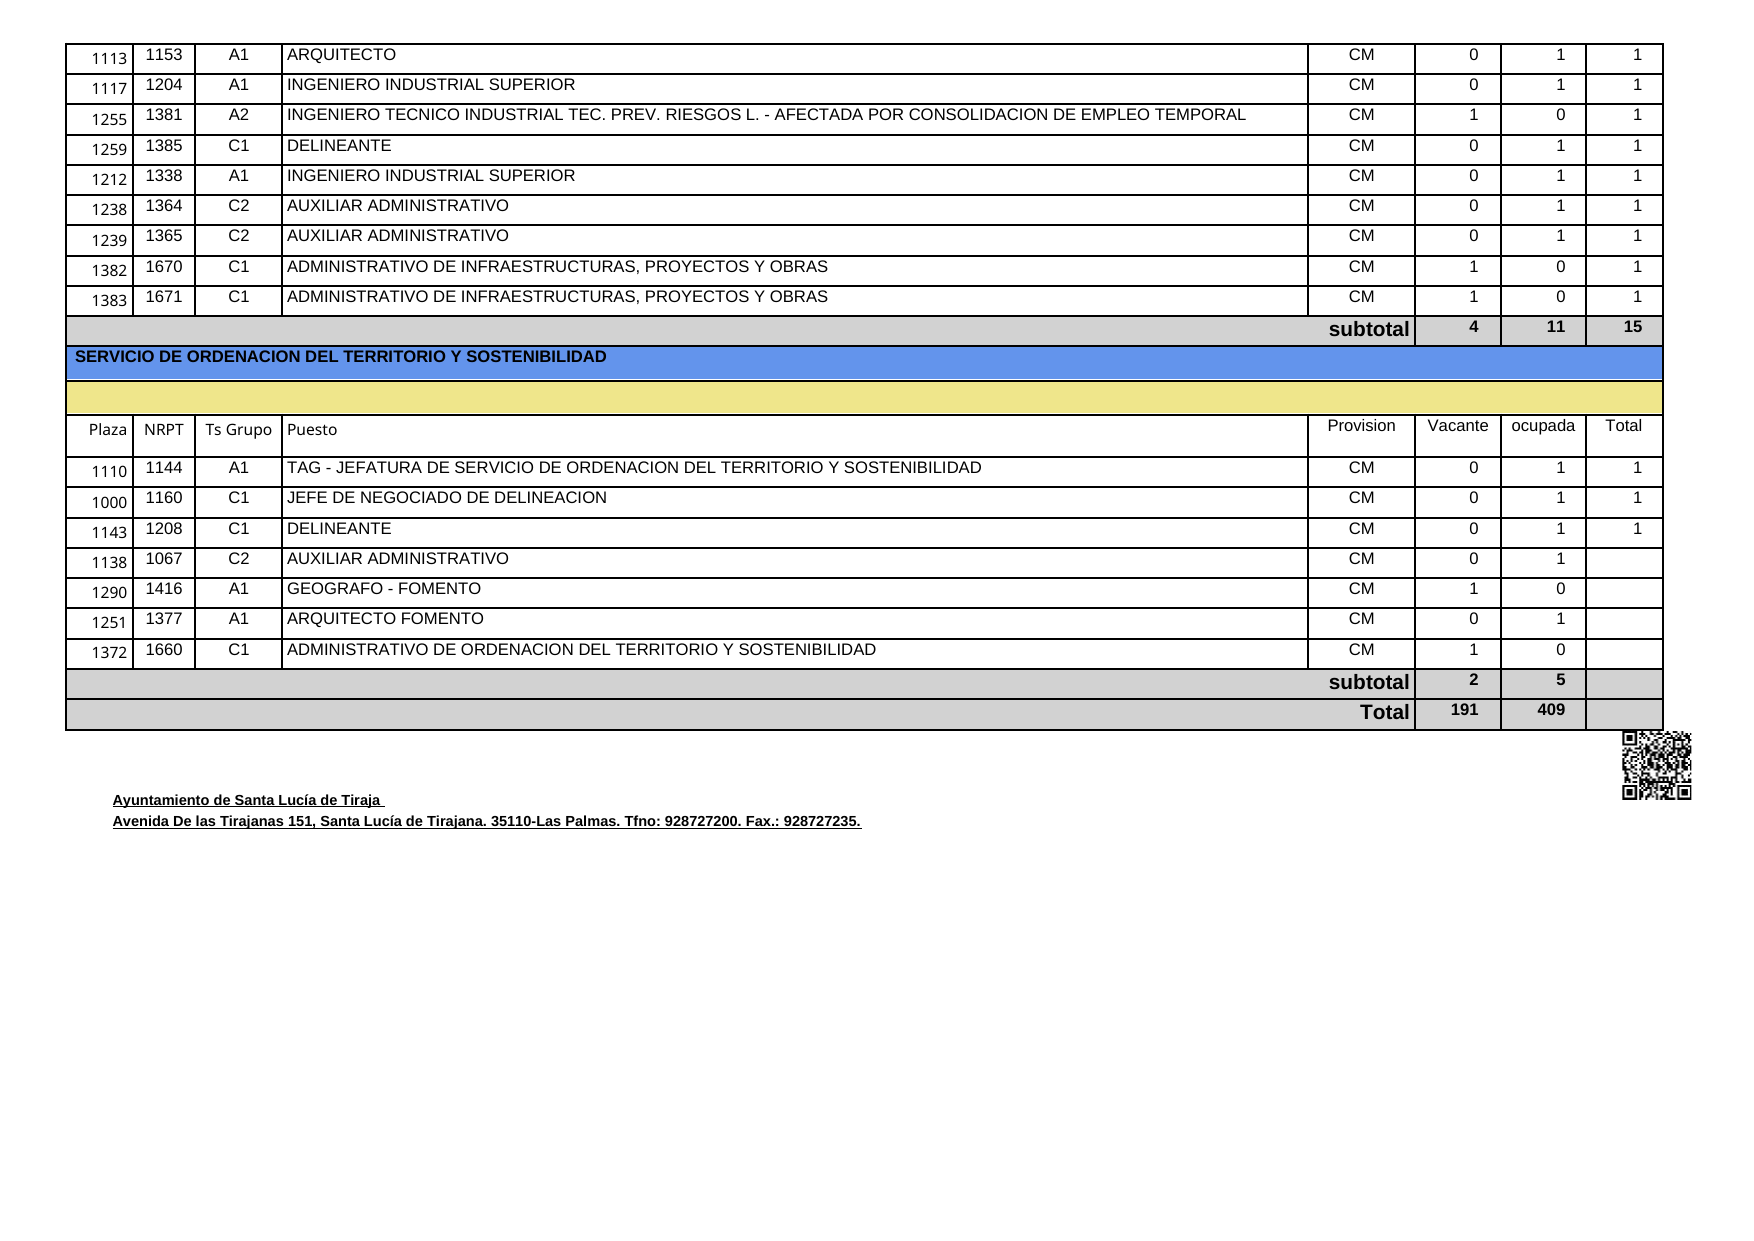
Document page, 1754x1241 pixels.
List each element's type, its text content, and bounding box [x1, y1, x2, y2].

table_cell [1664, 164, 1716, 194]
table_cell 1 [1587, 136, 1662, 163]
table_cell Total [67, 700, 1414, 729]
table_cell 1143 [67, 519, 132, 547]
table_cell 1117 [67, 75, 132, 103]
table_cell 1239 [67, 226, 132, 254]
table_cell [1587, 579, 1662, 607]
table_cell [1664, 486, 1716, 517]
table_cell CM [1309, 196, 1414, 224]
table_cell INGENIERO TECNICO INDUSTRIAL TEC. PREV. RIESGOS L. - AFECTADA POR CONSOLIDACION DE EMPLEO TEMPORAL [283, 105, 1307, 133]
table_cell 1 [1502, 609, 1585, 637]
table_cell A1 [196, 45, 281, 73]
table_cell 5 [1502, 670, 1585, 698]
table_cell ADMINISTRATIVO DE ORDENACION DEL TERRITORIO Y SOSTENIBILIDAD [283, 640, 1307, 667]
table_cell 0 [1416, 549, 1500, 577]
table_cell 1 [1587, 257, 1662, 284]
table_cell CM [1309, 287, 1414, 315]
table_cell 1 [1502, 226, 1585, 254]
table_cell 1204 [134, 75, 194, 103]
table_cell [1664, 43, 1716, 73]
table_cell C1 [196, 136, 281, 163]
table_cell 0 [1416, 519, 1500, 547]
table_cell [1664, 255, 1716, 284]
table_cell A1 [196, 579, 281, 607]
table_cell CM [1309, 640, 1414, 667]
table_cell [1664, 547, 1716, 577]
table_cell ADMINISTRATIVO DE INFRAESTRUCTURAS, PROYECTOS Y OBRAS [283, 257, 1307, 284]
table_cell 1382 [67, 257, 132, 284]
table_cell 4 [1416, 317, 1500, 345]
table_cell 1 [1502, 549, 1585, 577]
table_cell JEFE DE NEGOCIADO DE DELINEACION [283, 488, 1307, 517]
table_cell [1664, 414, 1716, 456]
table_cell Ts Grupo [196, 416, 281, 456]
table_cell CM [1309, 166, 1414, 194]
table_cell C2 [196, 549, 281, 577]
table_cell 1 [1587, 488, 1662, 517]
table_cell 1067 [134, 549, 194, 577]
table_cell 1 [1502, 75, 1585, 103]
table_cell A1 [196, 458, 281, 486]
table_cell C1 [196, 640, 281, 667]
table_cell 1 [1587, 105, 1662, 133]
table_cell Vacante [1416, 416, 1500, 456]
table_cell 1160 [134, 488, 194, 517]
table_cell [1587, 640, 1662, 667]
table_cell 0 [1416, 458, 1500, 486]
table_cell subtotal [67, 317, 1414, 345]
table_cell 0 [1416, 75, 1500, 103]
table_cell 1338 [134, 166, 194, 194]
table_cell 1 [1416, 579, 1500, 607]
table_cell 1 [1587, 226, 1662, 254]
table_cell [1587, 609, 1662, 637]
table_cell [1664, 517, 1716, 547]
table_cell [1664, 698, 1716, 729]
table_cell [1664, 103, 1716, 133]
table_cell CM [1309, 458, 1414, 486]
table_cell Ayuntamiento de Santa Lucía de Tiraja Avenida De las Tirajanas 151, Santa Lucía de Tirajana. 35110-Las Palmas. Tfno: 928727200. Fax.: 928727235. [66, 731, 1621, 828]
table_cell 1 [1416, 105, 1500, 133]
table_cell CM [1309, 105, 1414, 133]
table_cell 1113 [67, 45, 132, 73]
table_cell TAG - JEFATURA DE SERVICIO DE ORDENACION DEL TERRITORIO Y SOSTENIBILIDAD [283, 458, 1307, 486]
table_cell Total [1587, 416, 1662, 456]
table_cell [1664, 73, 1716, 103]
table_cell 1290 [67, 579, 132, 607]
table_cell [1587, 549, 1662, 577]
table_cell [1664, 577, 1716, 607]
table_cell 0 [1502, 579, 1585, 607]
table_cell [1664, 224, 1716, 254]
table_cell 0 [1416, 609, 1500, 637]
table_cell A1 [196, 609, 281, 637]
table_cell 1383 [67, 287, 132, 315]
table_cell CM [1309, 45, 1414, 73]
table_cell AUXILIAR ADMINISTRATIVO [283, 226, 1307, 254]
table_cell CM [1309, 519, 1414, 547]
table_cell [1664, 345, 1716, 379]
table_cell 1 [1416, 640, 1500, 667]
table_cell CM [1309, 609, 1414, 637]
table_cell 0 [1416, 488, 1500, 517]
table_cell 1670 [134, 257, 194, 284]
table_cell 2 [1416, 670, 1500, 698]
table_cell CM [1309, 488, 1414, 517]
table_cell C1 [196, 519, 281, 547]
table_cell 1238 [67, 196, 132, 224]
table_cell DELINEANTE [283, 519, 1307, 547]
table_cell Plaza [67, 416, 132, 456]
table_cell C2 [196, 196, 281, 224]
table_cell C1 [196, 287, 281, 315]
table_cell C2 [196, 226, 281, 254]
table_cell [1664, 134, 1716, 163]
table_cell 1660 [134, 640, 194, 667]
table_cell [1664, 607, 1716, 637]
table_cell 1372 [67, 640, 132, 667]
table_cell C1 [196, 488, 281, 517]
table_cell 1416 [134, 579, 194, 607]
table_cell A1 [196, 75, 281, 103]
table_cell CM [1309, 549, 1414, 577]
table_cell [1587, 670, 1662, 698]
table_cell subtotal [67, 670, 1414, 698]
table_cell [1621, 729, 1716, 828]
table_cell [1664, 285, 1716, 315]
table_cell 1 [1587, 458, 1662, 486]
table_cell 1364 [134, 196, 194, 224]
table_cell 1 [1587, 287, 1662, 315]
table_cell 1255 [67, 105, 132, 133]
table_cell 409 [1502, 700, 1585, 729]
table_cell NRPT [134, 416, 194, 456]
table_cell AUXILIAR ADMINISTRATIVO [283, 196, 1307, 224]
table_cell 1 [1502, 196, 1585, 224]
table_cell CM [1309, 257, 1414, 284]
table_cell 191 [1416, 700, 1500, 729]
table_cell 1208 [134, 519, 194, 547]
table_cell 0 [1502, 287, 1585, 315]
table_cell AUXILIAR ADMINISTRATIVO [283, 549, 1307, 577]
table_cell 1138 [67, 549, 132, 577]
table_cell ARQUITECTO FOMENTO [283, 609, 1307, 637]
picture [1622, 731, 1692, 800]
table_cell CM [1309, 136, 1414, 163]
table_cell [1664, 456, 1716, 486]
table_cell 1259 [67, 136, 132, 163]
table_cell 15 [1587, 317, 1662, 345]
table_cell CM [1309, 75, 1414, 103]
table_cell 0 [1416, 166, 1500, 194]
table_cell A1 [196, 166, 281, 194]
table_cell 1000 [67, 488, 132, 517]
table_cell [1664, 638, 1716, 667]
table_cell SERVICIO DE ORDENACION DEL TERRITORIO Y SOSTENIBILIDAD [67, 347, 1662, 379]
table_cell 1251 [67, 609, 132, 637]
table_cell [1587, 700, 1662, 729]
table_cell GEOGRAFO - FOMENTO [283, 579, 1307, 607]
table_cell 1377 [134, 609, 194, 637]
table_cell INGENIERO INDUSTRIAL SUPERIOR [283, 75, 1307, 103]
table_cell 1 [1587, 519, 1662, 547]
table_cell [67, 382, 1662, 413]
table_cell 1 [1502, 488, 1585, 517]
table_cell INGENIERO INDUSTRIAL SUPERIOR [283, 166, 1307, 194]
table_cell [1664, 194, 1716, 224]
table_cell A2 [196, 105, 281, 133]
table_cell 1 [1416, 287, 1500, 315]
table_cell 1 [1416, 257, 1500, 284]
table_cell 0 [1416, 196, 1500, 224]
table_cell 1 [1587, 75, 1662, 103]
table_cell Provision [1309, 416, 1414, 456]
table_cell 1110 [67, 458, 132, 486]
table_cell 0 [1502, 105, 1585, 133]
table_cell 1144 [134, 458, 194, 486]
table_cell CM [1309, 579, 1414, 607]
table_cell 1 [1587, 45, 1662, 73]
table_cell CM [1309, 226, 1414, 254]
table_cell 1 [1587, 196, 1662, 224]
table_cell 1212 [67, 166, 132, 194]
table_cell 1381 [134, 105, 194, 133]
table_cell 1 [1502, 136, 1585, 163]
table_cell 1 [1502, 519, 1585, 547]
table_cell 0 [1502, 257, 1585, 284]
table_cell ocupada [1502, 416, 1585, 456]
table_cell 0 [1502, 640, 1585, 667]
table_cell 1 [1587, 166, 1662, 194]
table_cell ARQUITECTO [283, 45, 1307, 73]
table_cell ADMINISTRATIVO DE INFRAESTRUCTURAS, PROYECTOS Y OBRAS [283, 287, 1307, 315]
table_cell 0 [1416, 136, 1500, 163]
table_cell 1153 [134, 45, 194, 73]
table_cell 1365 [134, 226, 194, 254]
table_cell 1 [1502, 166, 1585, 194]
table_cell 0 [1416, 45, 1500, 73]
table_cell 1 [1502, 45, 1585, 73]
table_cell 1671 [134, 287, 194, 315]
table_cell [1664, 380, 1716, 413]
table_cell [1664, 315, 1716, 345]
table_cell 1385 [134, 136, 194, 163]
table_cell [1664, 668, 1716, 698]
table_cell DELINEANTE [283, 136, 1307, 163]
table_cell Puesto [283, 416, 1307, 456]
table_cell C1 [196, 257, 281, 284]
table_cell 0 [1416, 226, 1500, 254]
table_cell 1 [1502, 458, 1585, 486]
table_cell 11 [1502, 317, 1585, 345]
